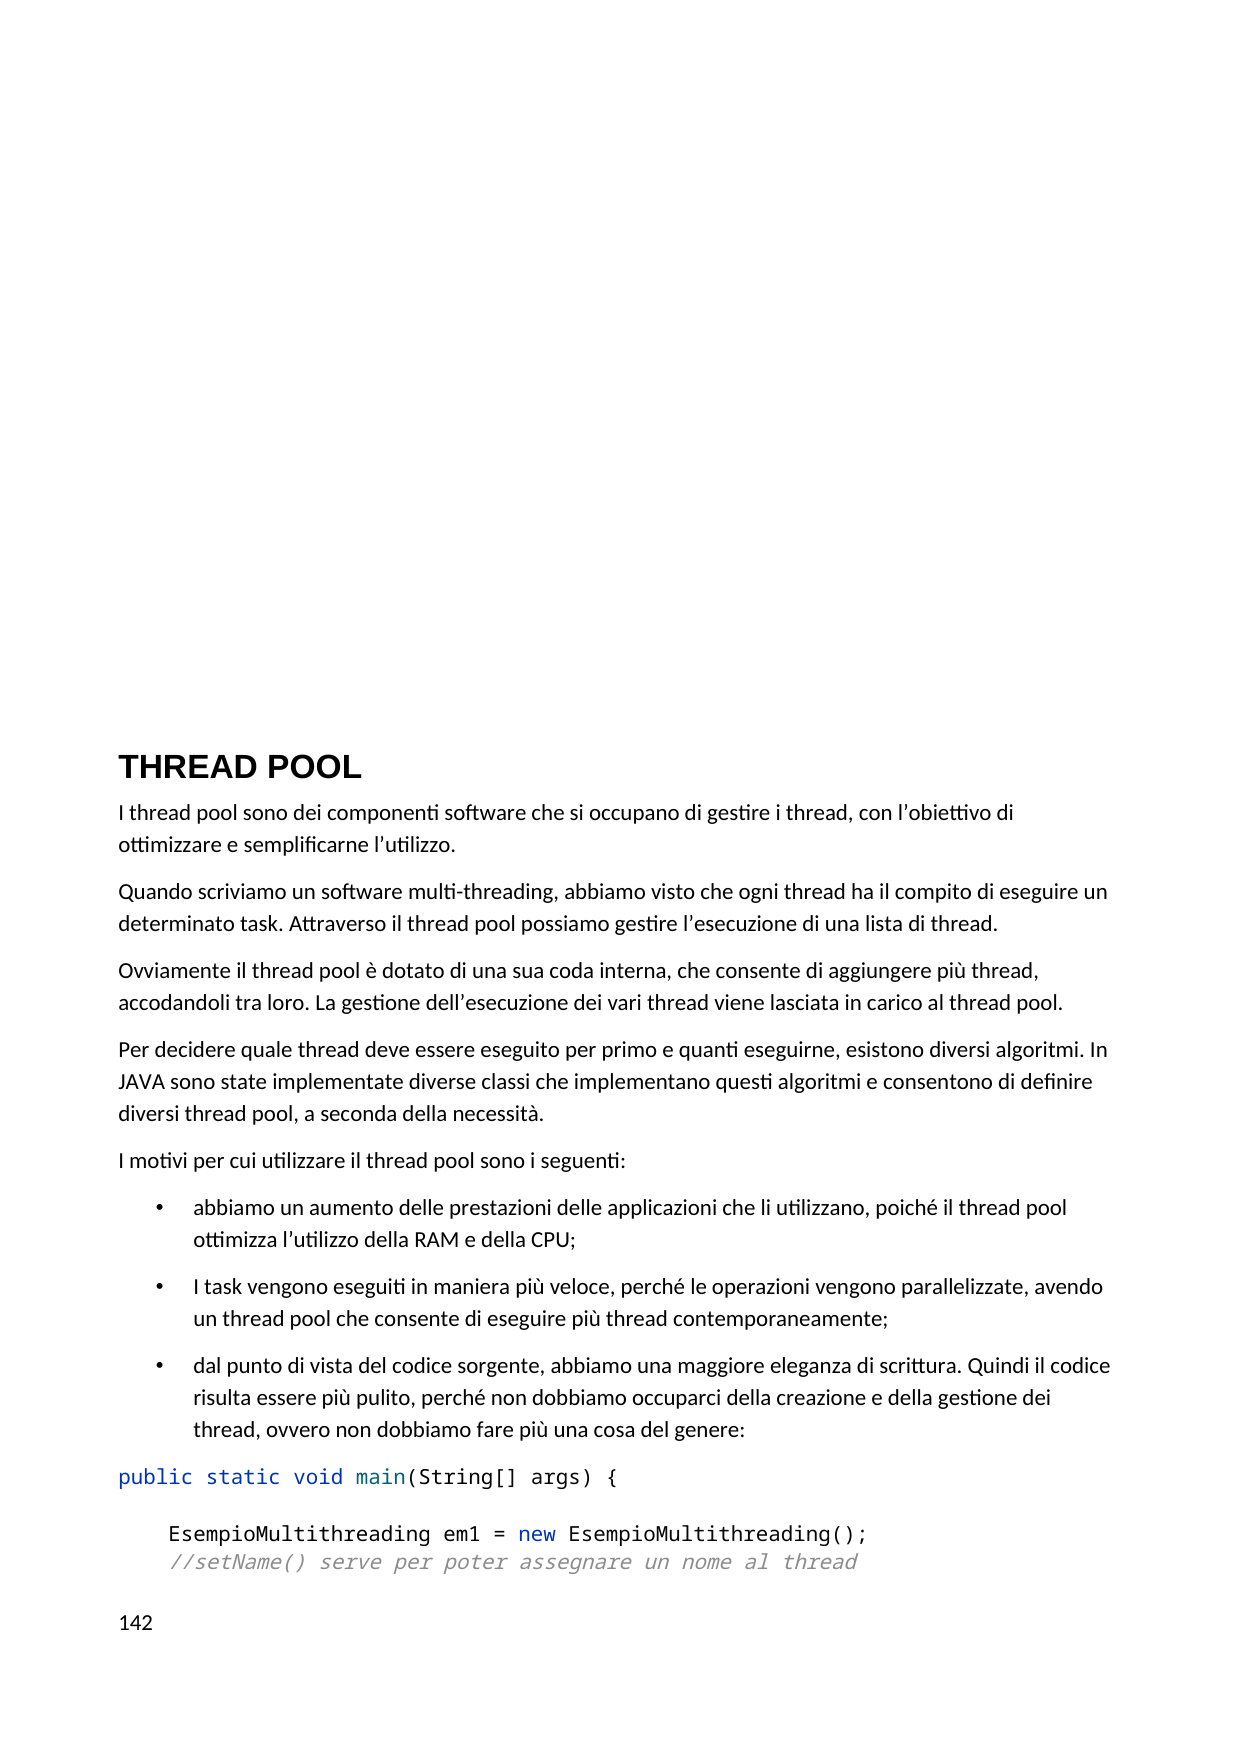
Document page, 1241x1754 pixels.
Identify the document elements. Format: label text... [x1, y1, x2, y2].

text I thread pool sono dei componenti software che si occupano di gestire i thread, con l’obiettivo di ottimizzare e semplificarne l’utilizzo. [118, 798, 1122, 858]
text Per decidere quale thread deve essere eseguito per primo e quanti eseguirne, esistono diversi algoritmi. In JAVA sono state implementate diverse classi che implementano questi algoritmi e consentono di definire diversi thread pool, a seconda della necessità. [118, 1035, 1122, 1127]
text I motivi per cui utilizzare il thread pool sono i seguenti: [118, 1146, 1122, 1174]
text Ovviamente il thread pool è dotato di una sua coda interna, che consente di aggiungere più thread, accodandoli tra loro. La gestione dell’esecuzione dei vari thread viene lasciata in carico al thread pool. [118, 956, 1122, 1016]
text Quando scriviamo un software multi-threading, abbiamo visto che ogni thread ha il compito di eseguire un determinato task. Attraverso il thread pool possiamo gestire l’esecuzione di una lista di thread. [118, 877, 1122, 937]
subtitle THREAD POOL [118, 747, 1122, 786]
list abbiamo un aumento delle prestazioni delle applicazioni che li utilizzano, poiché il thread pool ottimizza l’utilizzo della RAM e della CPU; [156, 1193, 1122, 1253]
list I task vengono eseguiti in maniera più veloce, perché le operazioni vengono parallelizzate, avendo un thread pool che consente di eseguire più thread contemporaneamente; [156, 1272, 1122, 1332]
text public static void main(String[] args) { EsempioMultithreading em1 = new EsempioMultithreading(); //setName() serve per poter assegnare un nome al thread [118, 1462, 1122, 1576]
list dal punto di vista del codice sorgente, abbiamo una maggiore eleganza di scrittura. Quindi il codice risulta essere più pulito, perché non dobbiamo occuparci della creazione e della gestione dei thread, ovvero non dobbiamo fare più una cosa del genere: [156, 1351, 1122, 1443]
